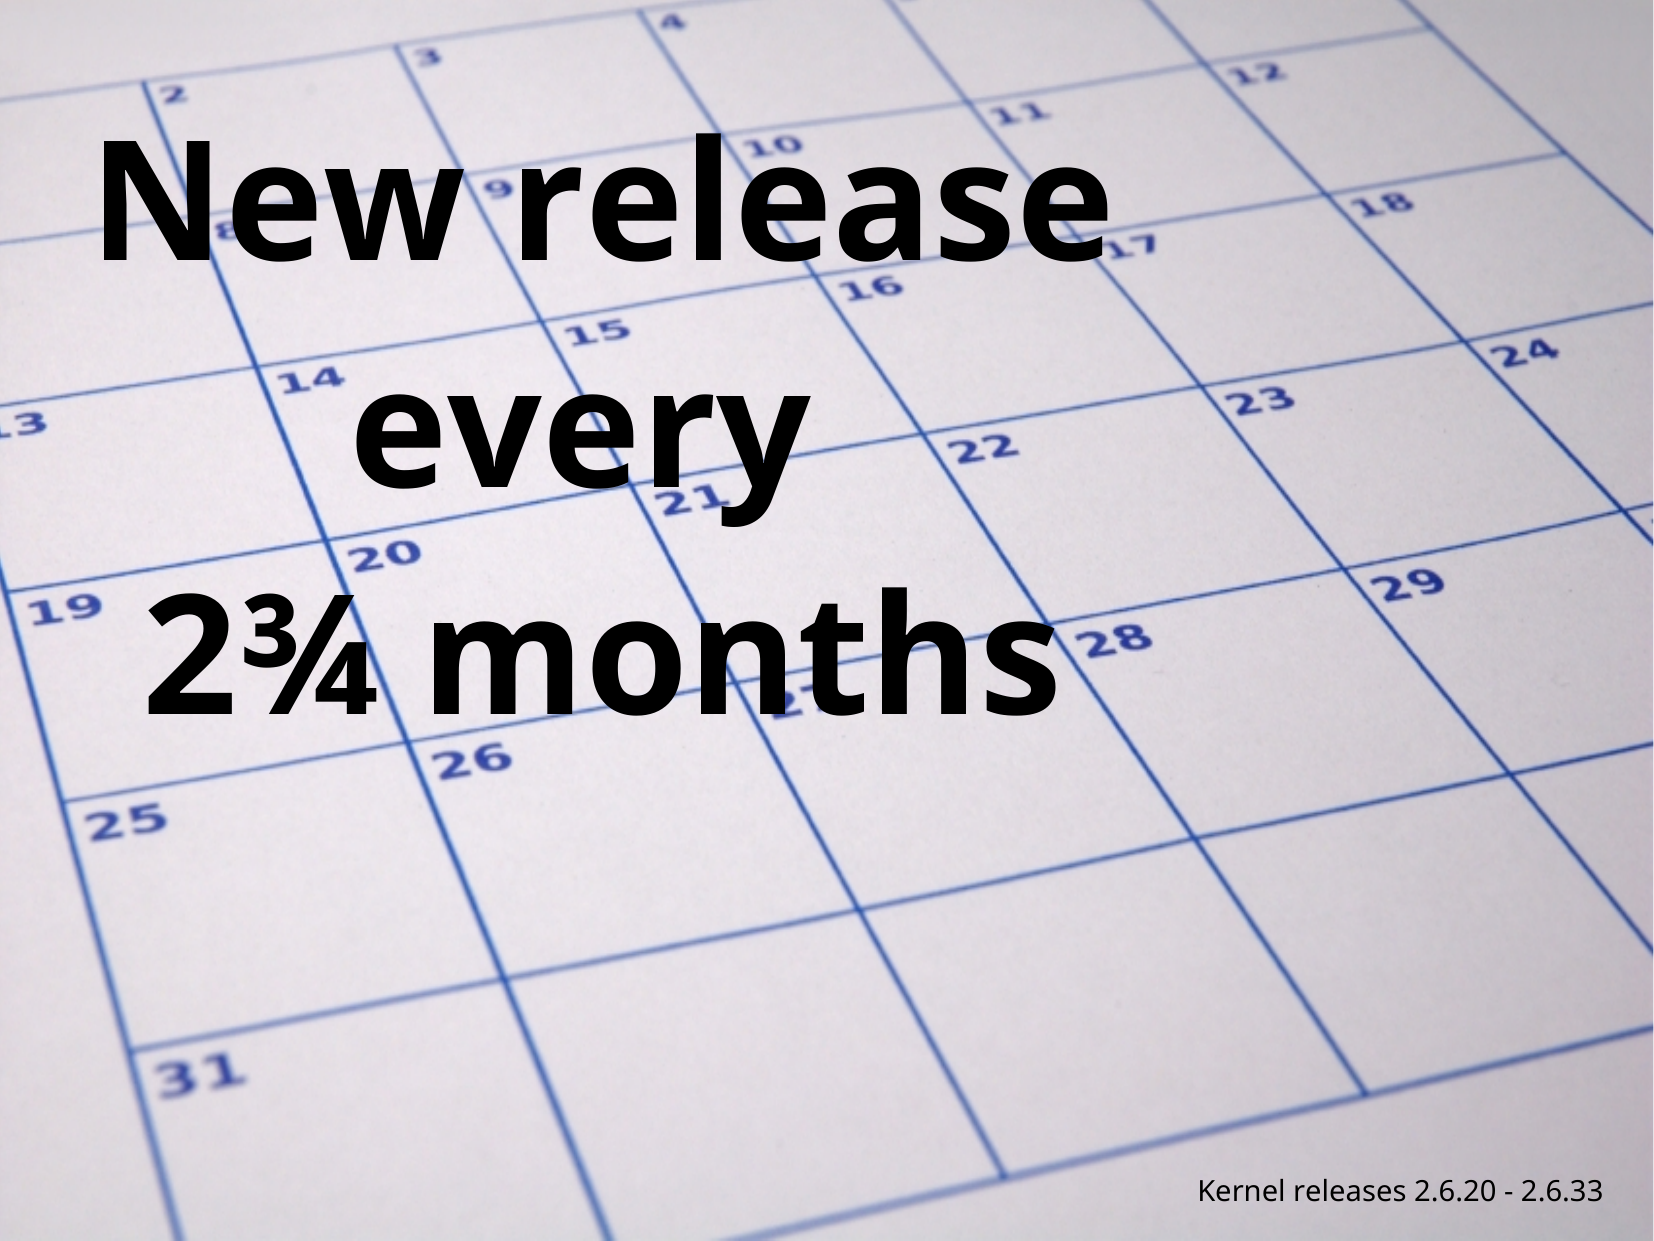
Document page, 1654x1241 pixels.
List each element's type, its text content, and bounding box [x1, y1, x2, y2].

text_box Kernel releases 2.6.20 - 2.6.33 [1182, 1162, 1601, 1213]
text_box New release every 2¾ months [75, 75, 1538, 491]
picture [0, 0, 1654, 1241]
